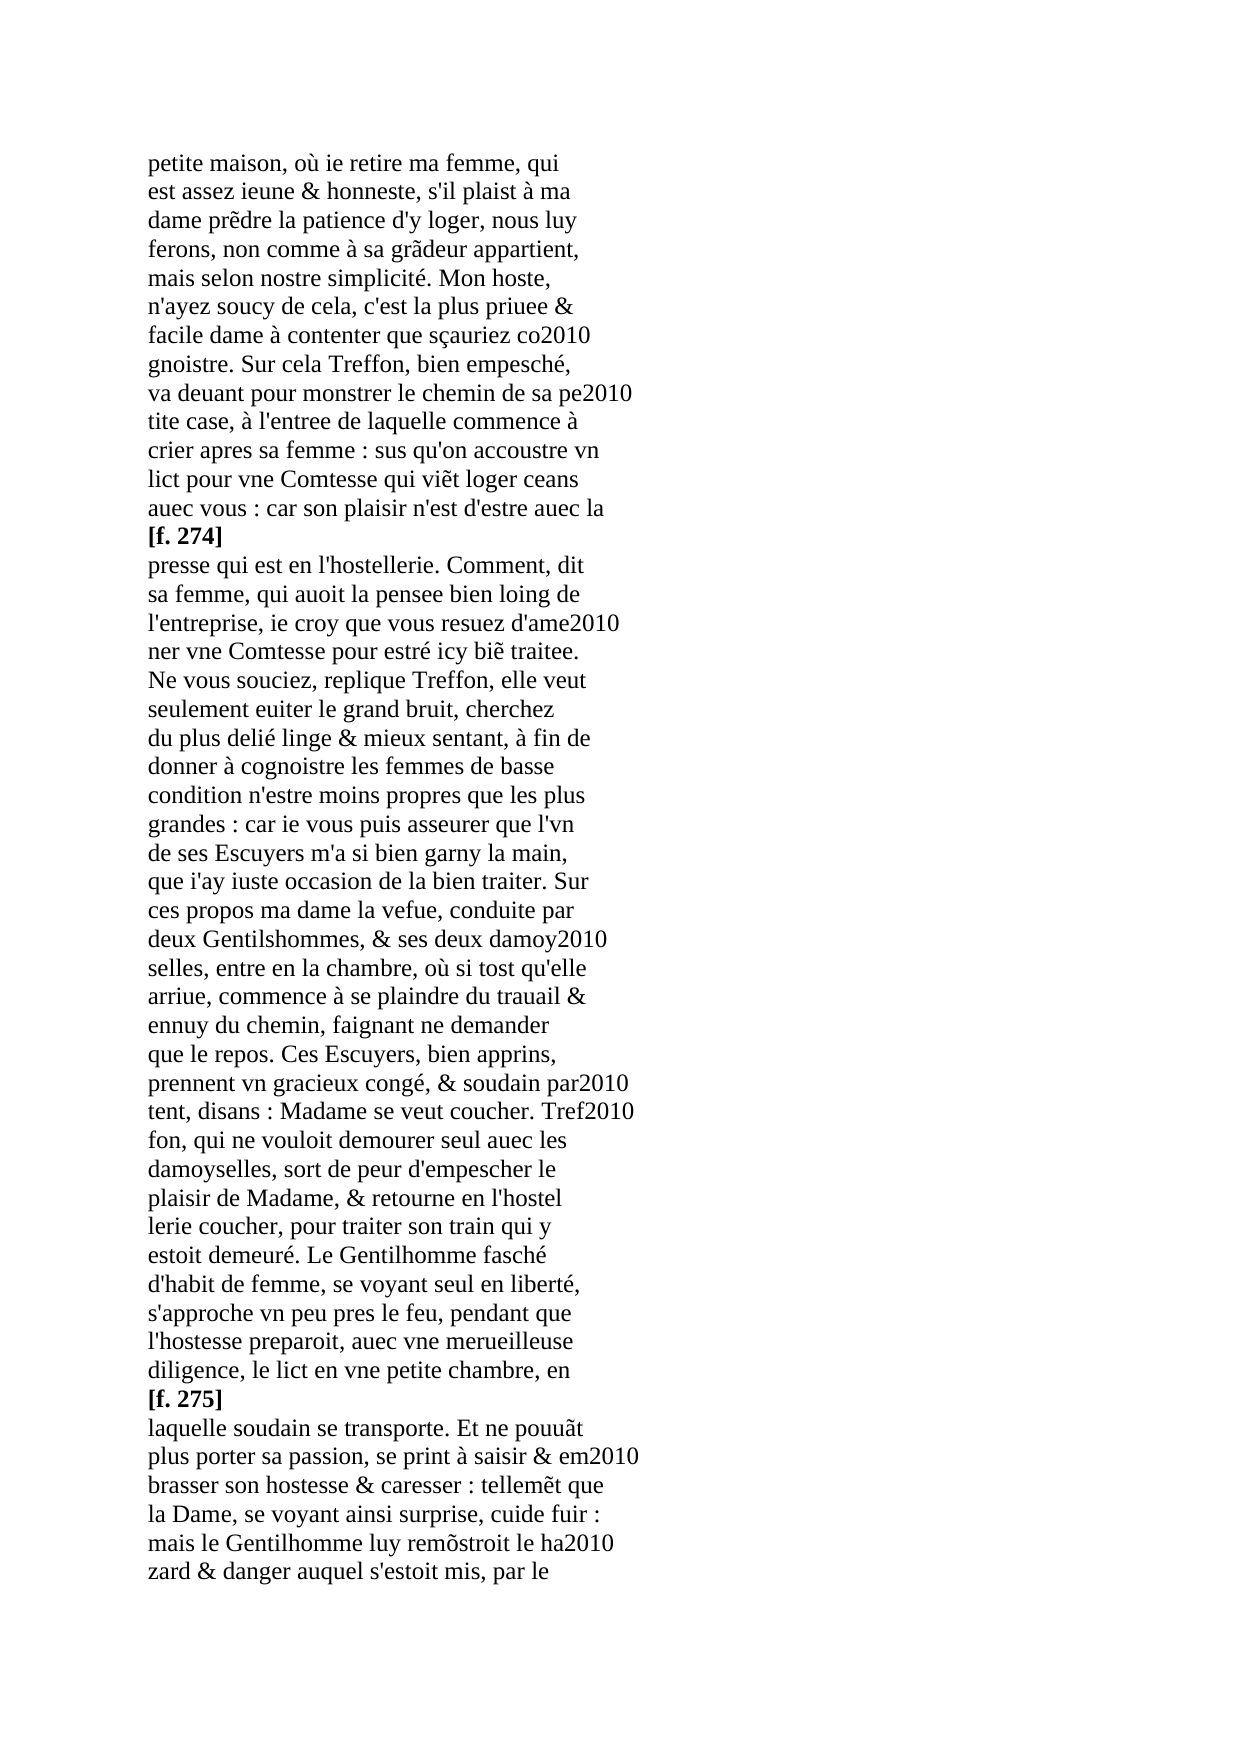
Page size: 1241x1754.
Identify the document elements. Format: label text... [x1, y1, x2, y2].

text petite maison, où ie retire ma femme, qui est assez ieune & honneste, s'il plaist à ma dame prẽdre la patience d'y loger, nous luy ferons, non comme à sa grãdeur appartient, mais selon nostre simplicité. Mon hoste, n'ayez soucy de cela, c'est la plus priuee & facile dame à contenter que sçauriez co2010 gnoistre. Sur cela Treffon, bien empesché, va deuant pour monstrer le chemin de sa pe2010 tite case, à l'entree de laquelle commence à crier apres sa femme : sus qu'on accoustre vn lict pour vne Comtesse qui viẽt loger ceans auec vous : car son plaisir n'est d'estre auec la [f. 274] presse qui est en l'hostellerie. Comment, dit sa femme, qui auoit la pensee bien loing de l'entreprise, ie croy que vous resuez d'ame2010 ner vne Comtesse pour estré icy biẽ traitee. Ne vous souciez, replique Treffon, elle veut seulement euiter le grand bruit, cherchez du plus delié linge & mieux sentant, à fin de donner à cognoistre les femmes de basse condition n'estre moins propres que les plus grandes : car ie vous puis asseurer que l'vn de ses Escuyers m'a si bien garny la main, que i'ay iuste occasion de la bien traiter. Sur ces propos ma dame la vefue, conduite par deux Gentilshommes, & ses deux damoy2010 selles, entre en la chambre, où si tost qu'elle arriue, commence à se plaindre du trauail & ennuy du chemin, faignant ne demander que le repos. Ces Escuyers, bien apprins, prennent vn gracieux congé, & soudain par2010 tent, disans : Madame se veut coucher. Tref2010 fon, qui ne vouloit demourer seul auec les damoyselles, sort de peur d'empescher le plaisir de Madame, & retourne en l'hostel lerie coucher, pour traiter son train qui y estoit demeuré. Le Gentilhomme fasché d'habit de femme, se voyant seul en liberté, s'approche vn peu pres le feu, pendant que l'hostesse preparoit, auec vne merueilleuse diligence, le lict en vne petite chambre, en [f. 275] laquelle soudain se transporte. Et ne pouuãt plus porter sa passion, se print à saisir & em2010 brasser son hostesse & caresser : tellemẽt que la Dame, se voyant ainsi surprise, cuide fuir : mais le Gentilhomme luy remõstroit le ha2010 zard & danger auquel s'estoit mis, par le [148, 148, 1093, 1585]
